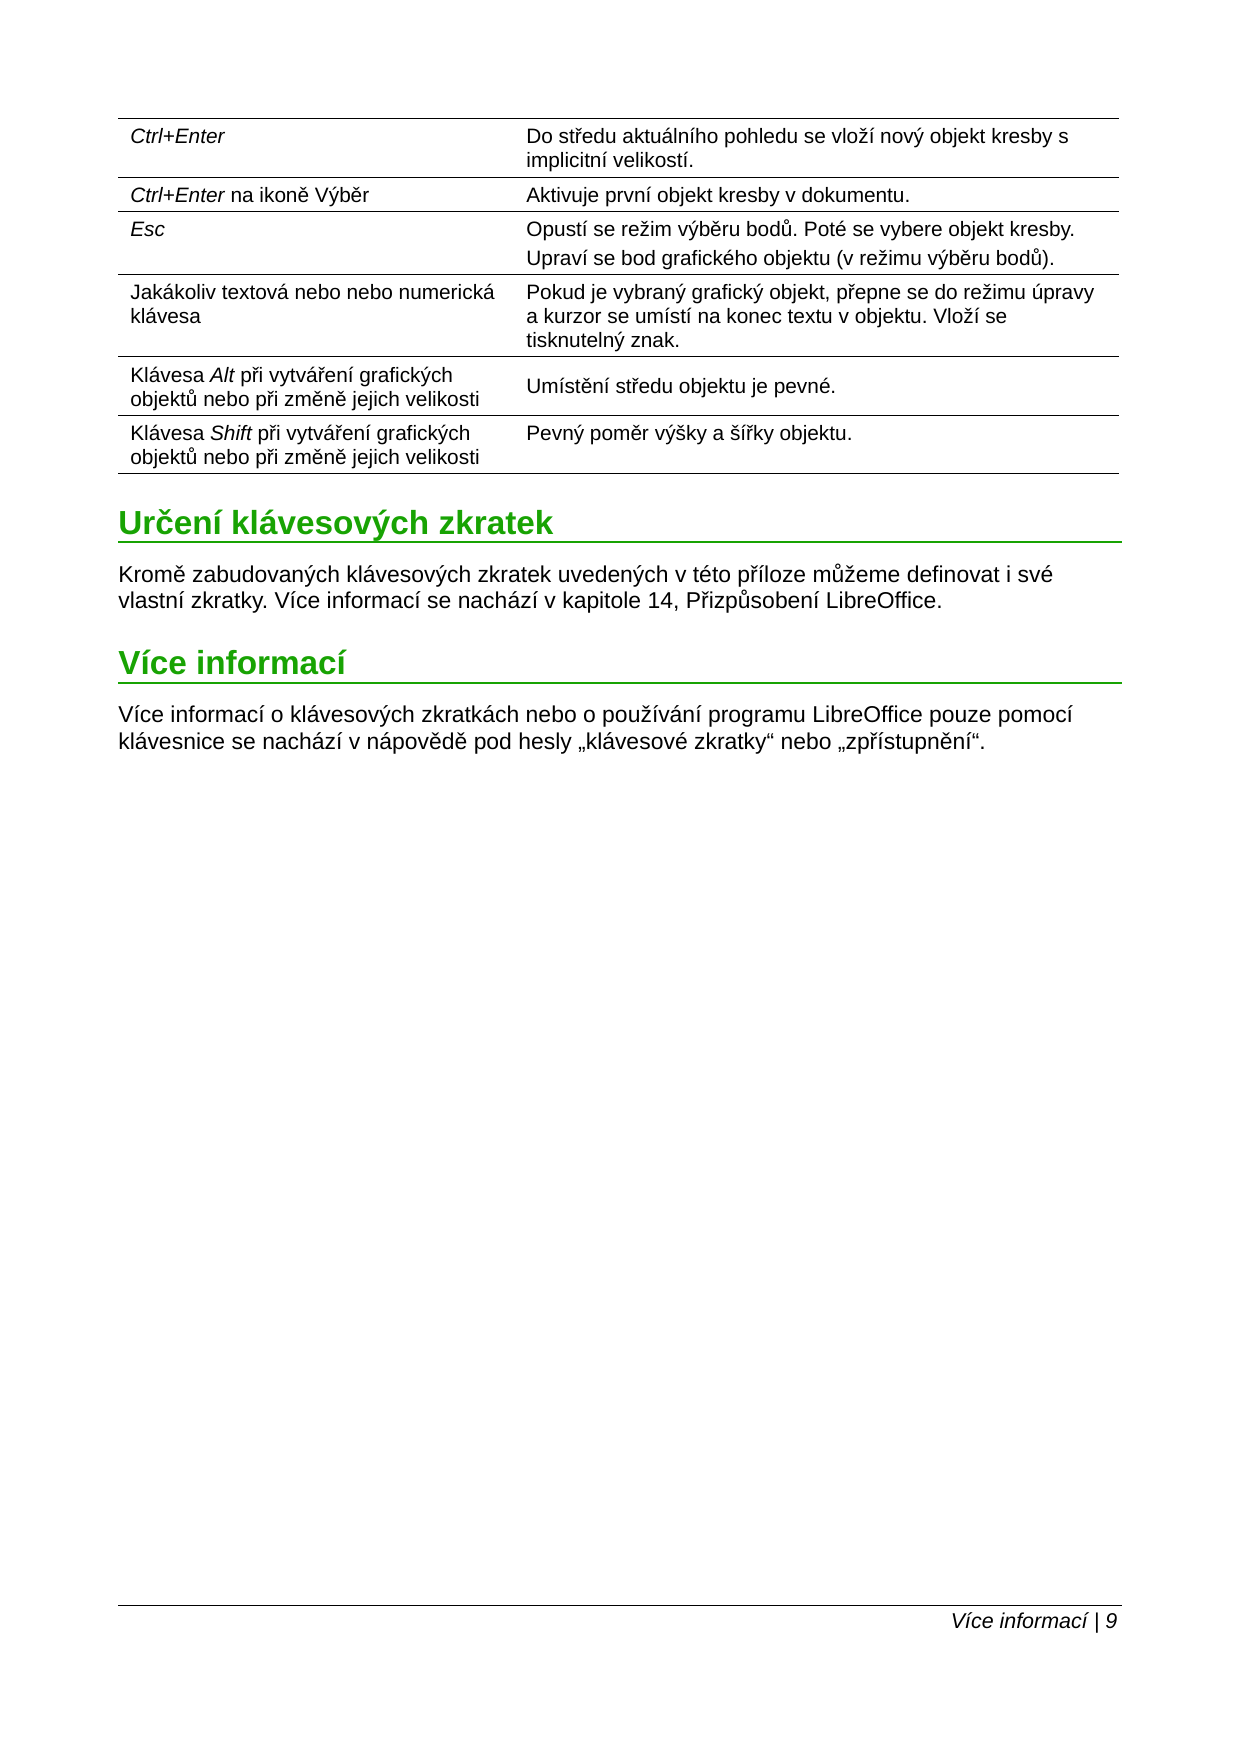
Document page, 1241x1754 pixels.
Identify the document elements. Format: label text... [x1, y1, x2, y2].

table_cell Do středu aktuálního pohledu se vloží nový objekt kresby s implicitní velikostí. [514, 119, 1119, 177]
text Více informací o klávesových zkratkách nebo o používání programu LibreOffice pouze pomocí klávesnice se nachází v nápovědě pod hesly „klávesové zkratky“ nebo „zpřístupnění“. [118, 701, 1122, 754]
table_cell Aktivuje první objekt kresby v dokumentu. [514, 178, 1119, 211]
table_cell Klávesa Shift při vytváření grafických objektů nebo při změně jejich velikosti [118, 416, 514, 473]
table_cell Jakákoliv textová nebo nebo numerická klávesa [118, 275, 514, 356]
table_cell Klávesa Alt při vytváření grafických objektů nebo při změně jejich velikosti [118, 357, 514, 415]
subtitle Určení klávesových zkratek [118, 503, 1122, 541]
table_cell Umístění středu objektu je pevné. [514, 357, 1119, 415]
subtitle Více informací [118, 643, 1122, 682]
table_cell Esc [118, 212, 514, 274]
table_cell Ctrl+Enter [118, 119, 514, 177]
table_cell Ctrl+Enter na ikoně Výběr [118, 178, 514, 211]
table_cell Pevný poměr výšky a šířky objektu. [514, 416, 1119, 473]
table_cell Opustí se režim výběru bodů. Poté se vybere objekt kresby. Upraví se bod grafického objektu (v režimu výběru bodů). [514, 212, 1119, 274]
text Kromě zabudovaných klávesových zkratek uvedených v této příloze můžeme definovat i své vlastní zkratky. Více informací se nachází v kapitole 14, Přizpůsobení LibreOffice. [118, 561, 1122, 614]
table_cell Pokud je vybraný grafický objekt, přepne se do režimu úpravy a kurzor se umístí na konec textu v objektu. Vloží se tisknutelný znak. [514, 275, 1119, 356]
